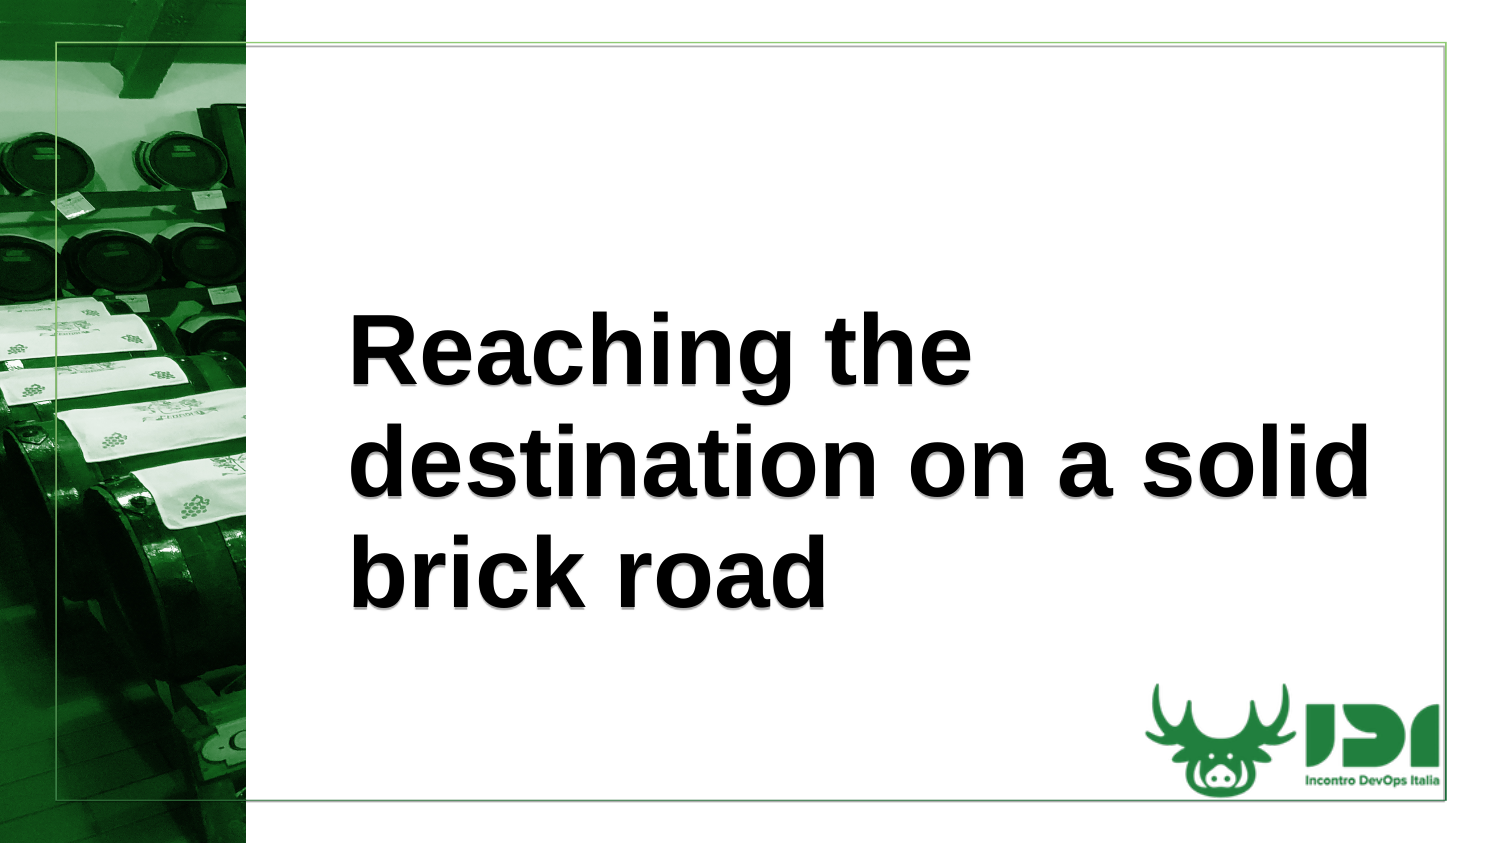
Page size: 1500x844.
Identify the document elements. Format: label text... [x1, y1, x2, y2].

list Reaching the destination on a solid brick road [288, 223, 1420, 700]
picture [0, 0, 1500, 843]
